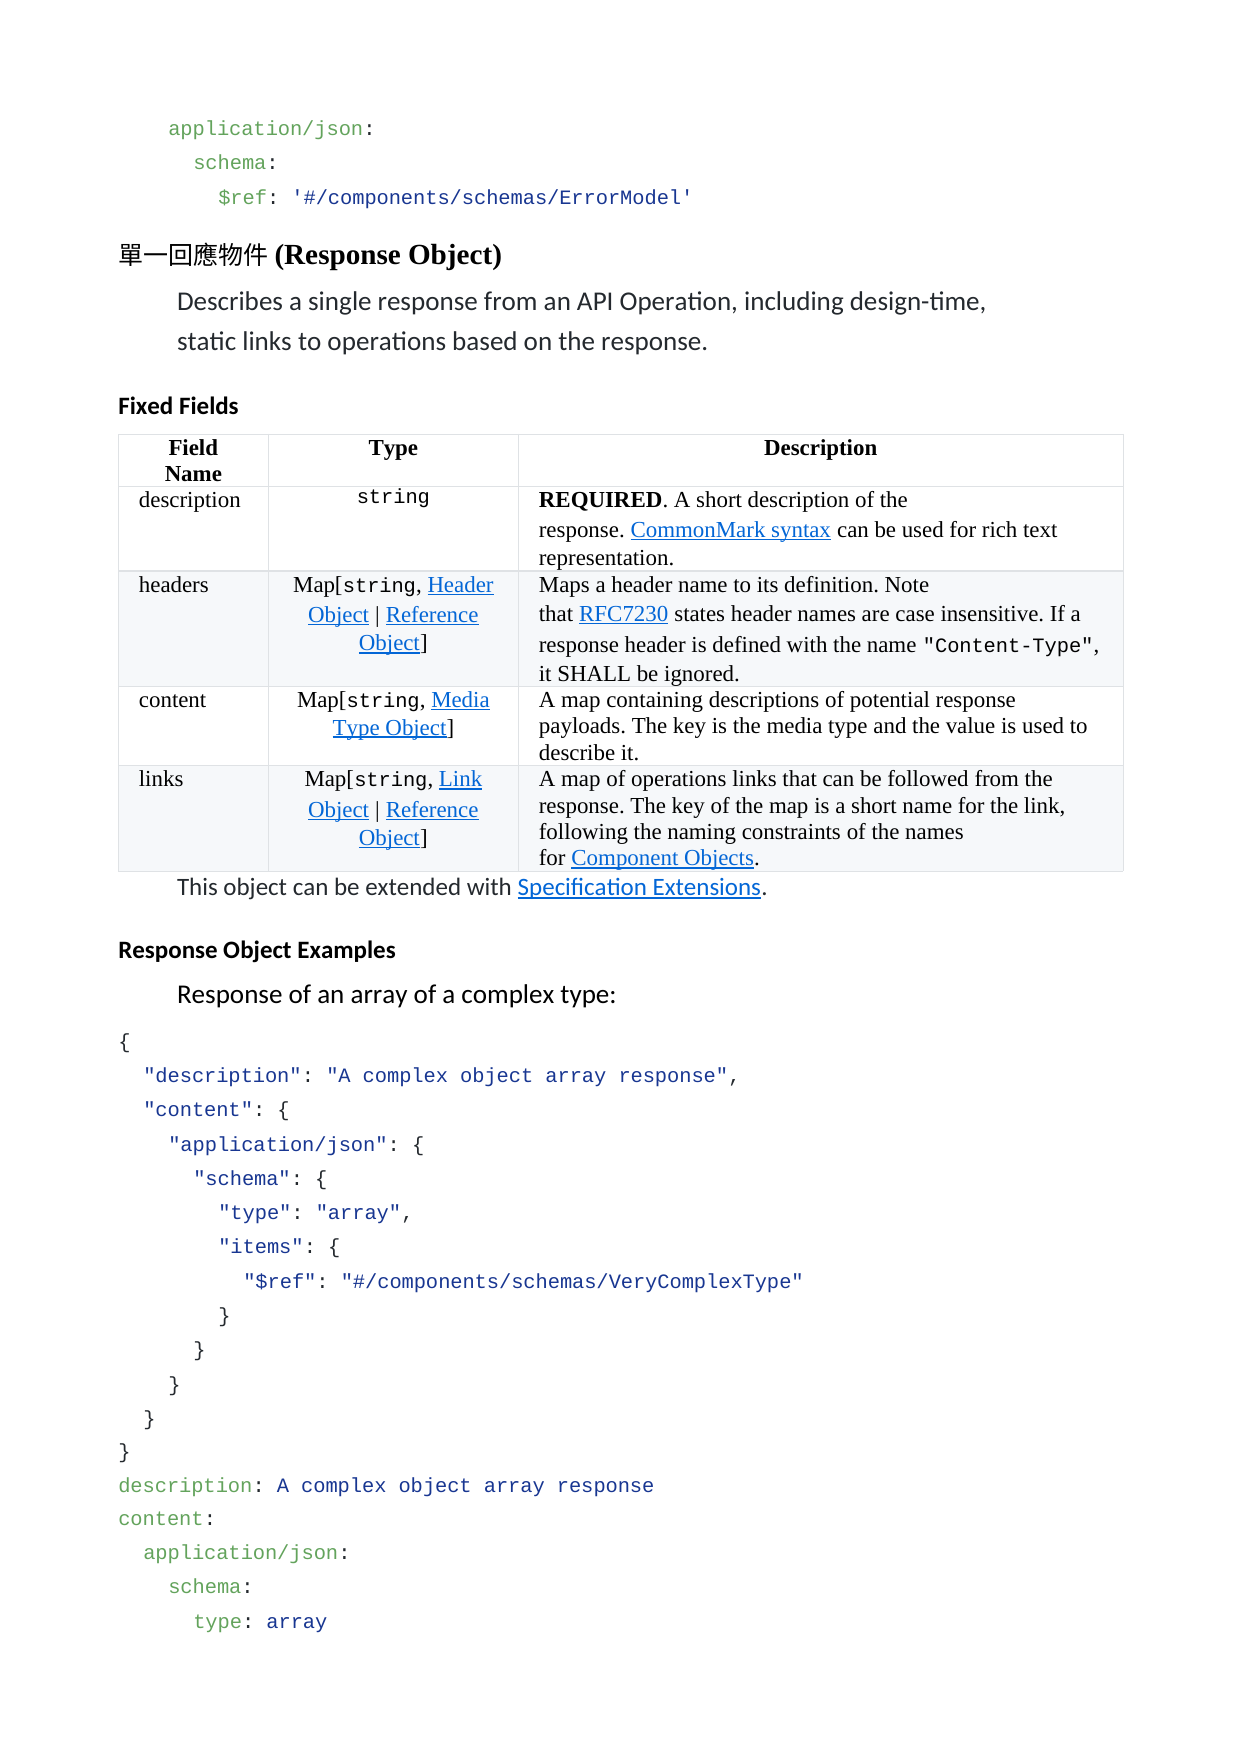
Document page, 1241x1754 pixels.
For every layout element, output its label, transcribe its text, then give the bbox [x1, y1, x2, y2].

table_cell Map[string, Link Object | Reference Object] [269, 766, 518, 871]
text } [118, 1442, 1122, 1465]
table_header Description [519, 435, 1123, 486]
text } [118, 1373, 1122, 1397]
text This object can be extended with Specification Extensions. [177, 872, 1122, 901]
text "type": "array", [118, 1202, 1122, 1226]
text application/json: [118, 1542, 1122, 1566]
text "application/json": { [118, 1134, 1122, 1157]
text $ref: '#/components/schemas/ErrorModel' [118, 187, 1122, 210]
table_header Type [269, 435, 518, 486]
table_cell description [119, 487, 268, 570]
text "description": "A complex object array response", [118, 1065, 1122, 1089]
table_cell Map[string, Header Object | Reference Object] [269, 572, 518, 686]
text Fixed Fields [118, 391, 1122, 421]
text { [118, 1032, 1122, 1055]
table_cell string [269, 487, 518, 570]
text type: array [118, 1611, 1122, 1634]
text 單一回應物件 (Response Object) [118, 236, 1122, 272]
table_cell REQUIRED. A short description of the response. CommonMark syntax can be used for rich text representation. [519, 487, 1123, 570]
text schema: [118, 152, 1122, 176]
text "content": { [118, 1099, 1122, 1123]
text } [118, 1408, 1122, 1431]
text Response of an array of a complex type: [177, 978, 1122, 1011]
text content: [118, 1509, 1122, 1532]
table_header Field Name [119, 435, 268, 486]
table_cell Map[string, Media Type Object] [269, 687, 518, 765]
text description: A complex object array response [118, 1475, 1122, 1498]
table_cell links [119, 766, 268, 871]
text "items": { [118, 1236, 1122, 1260]
table_cell A map containing descriptions of potential response payloads. The key is the media type and the value is used to describe it. [519, 687, 1123, 765]
table_cell Maps a header name to its definition. Note that RFC7230 states header names are case insensitive. If a response header is defined with the name "Content-Type", it SHALL be ignored. [519, 572, 1123, 686]
text } [118, 1339, 1122, 1363]
text Response Object Examples [118, 934, 1122, 965]
table_cell content [119, 687, 268, 765]
text schema: [118, 1576, 1122, 1600]
text "$ref": "#/components/schemas/VeryComplexType" [118, 1271, 1122, 1294]
table_cell A map of operations links that can be followed from the response. The key of the map is a short name for the link, following the naming constraints of the names for Component Objects. [519, 766, 1123, 871]
table_cell headers [119, 572, 268, 686]
text } [118, 1305, 1122, 1329]
text application/json: [118, 118, 1122, 142]
text Describes a single response from an API Operation, including design-time, static links to operations based on the response. [177, 284, 1122, 357]
text "schema": { [118, 1168, 1122, 1192]
